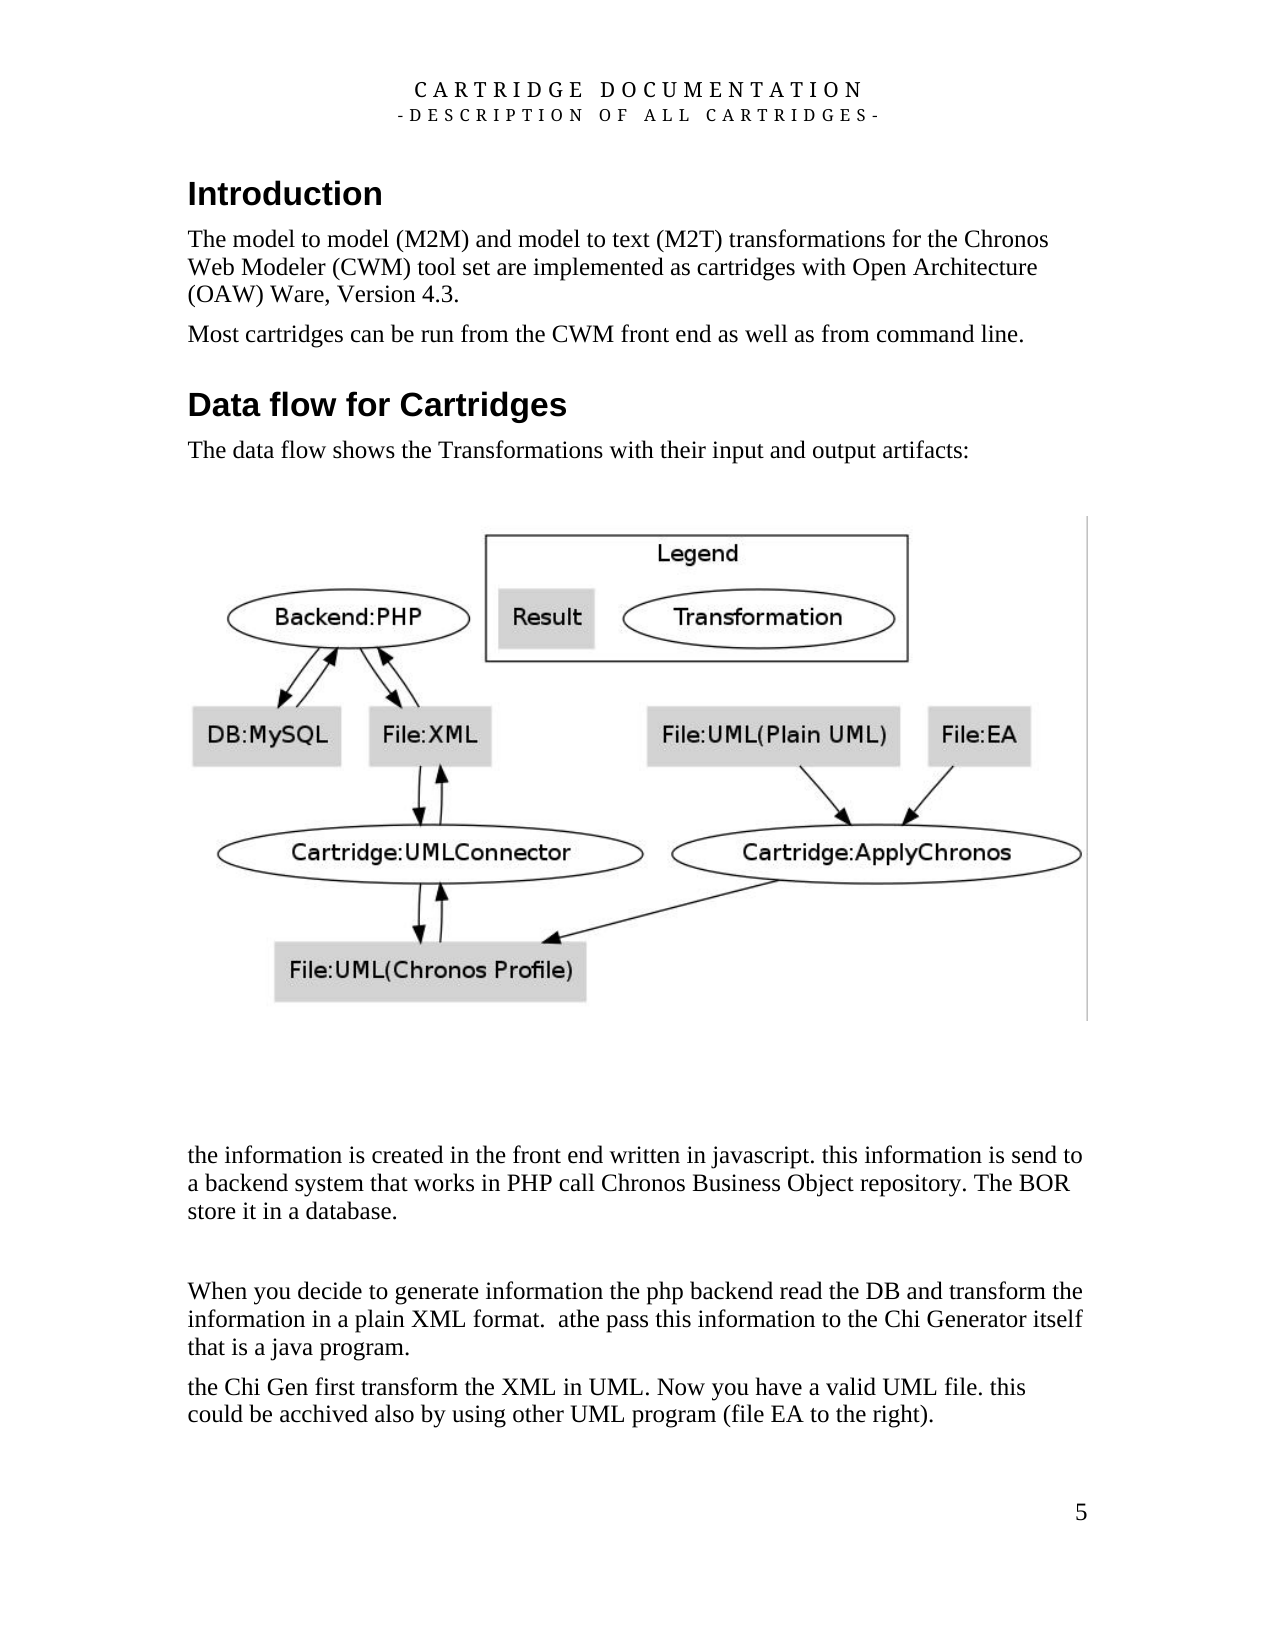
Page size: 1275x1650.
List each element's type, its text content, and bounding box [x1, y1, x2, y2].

subtitle Introduction [187, 175, 1087, 212]
text Most cartridges can be run from the CWM front end as well as from command line. [187, 321, 1087, 348]
subtitle Data flow for Cartridges [187, 386, 1087, 423]
text the information is created in the front end written in javascript. this information is send to a backend system that works in PHP call Chronos Business Object repository. The BOR store it in a database. [187, 1141, 1087, 1224]
text When you decide to generate information the php backend read the DB and transform the information in a plain XML format. athe pass this information to the Chi Generator itself that is a java program. [187, 1277, 1087, 1360]
text The data flow shows the Transformations with their input and output artifacts: [187, 436, 1087, 463]
text the Chi Gen first transform the XML in UML. Now you have a valid UML file. this could be acchived also by using other UML program (file EA to the right). [187, 1373, 1087, 1428]
text The model to model (M2M) and model to text (M2T) transformations for the Chronos Web Modeler (CWM) tool set are implemented as cartridges with Open Architecture (OAW) Ware, Version 4.3. [187, 225, 1087, 308]
picture [187, 516, 1088, 1021]
